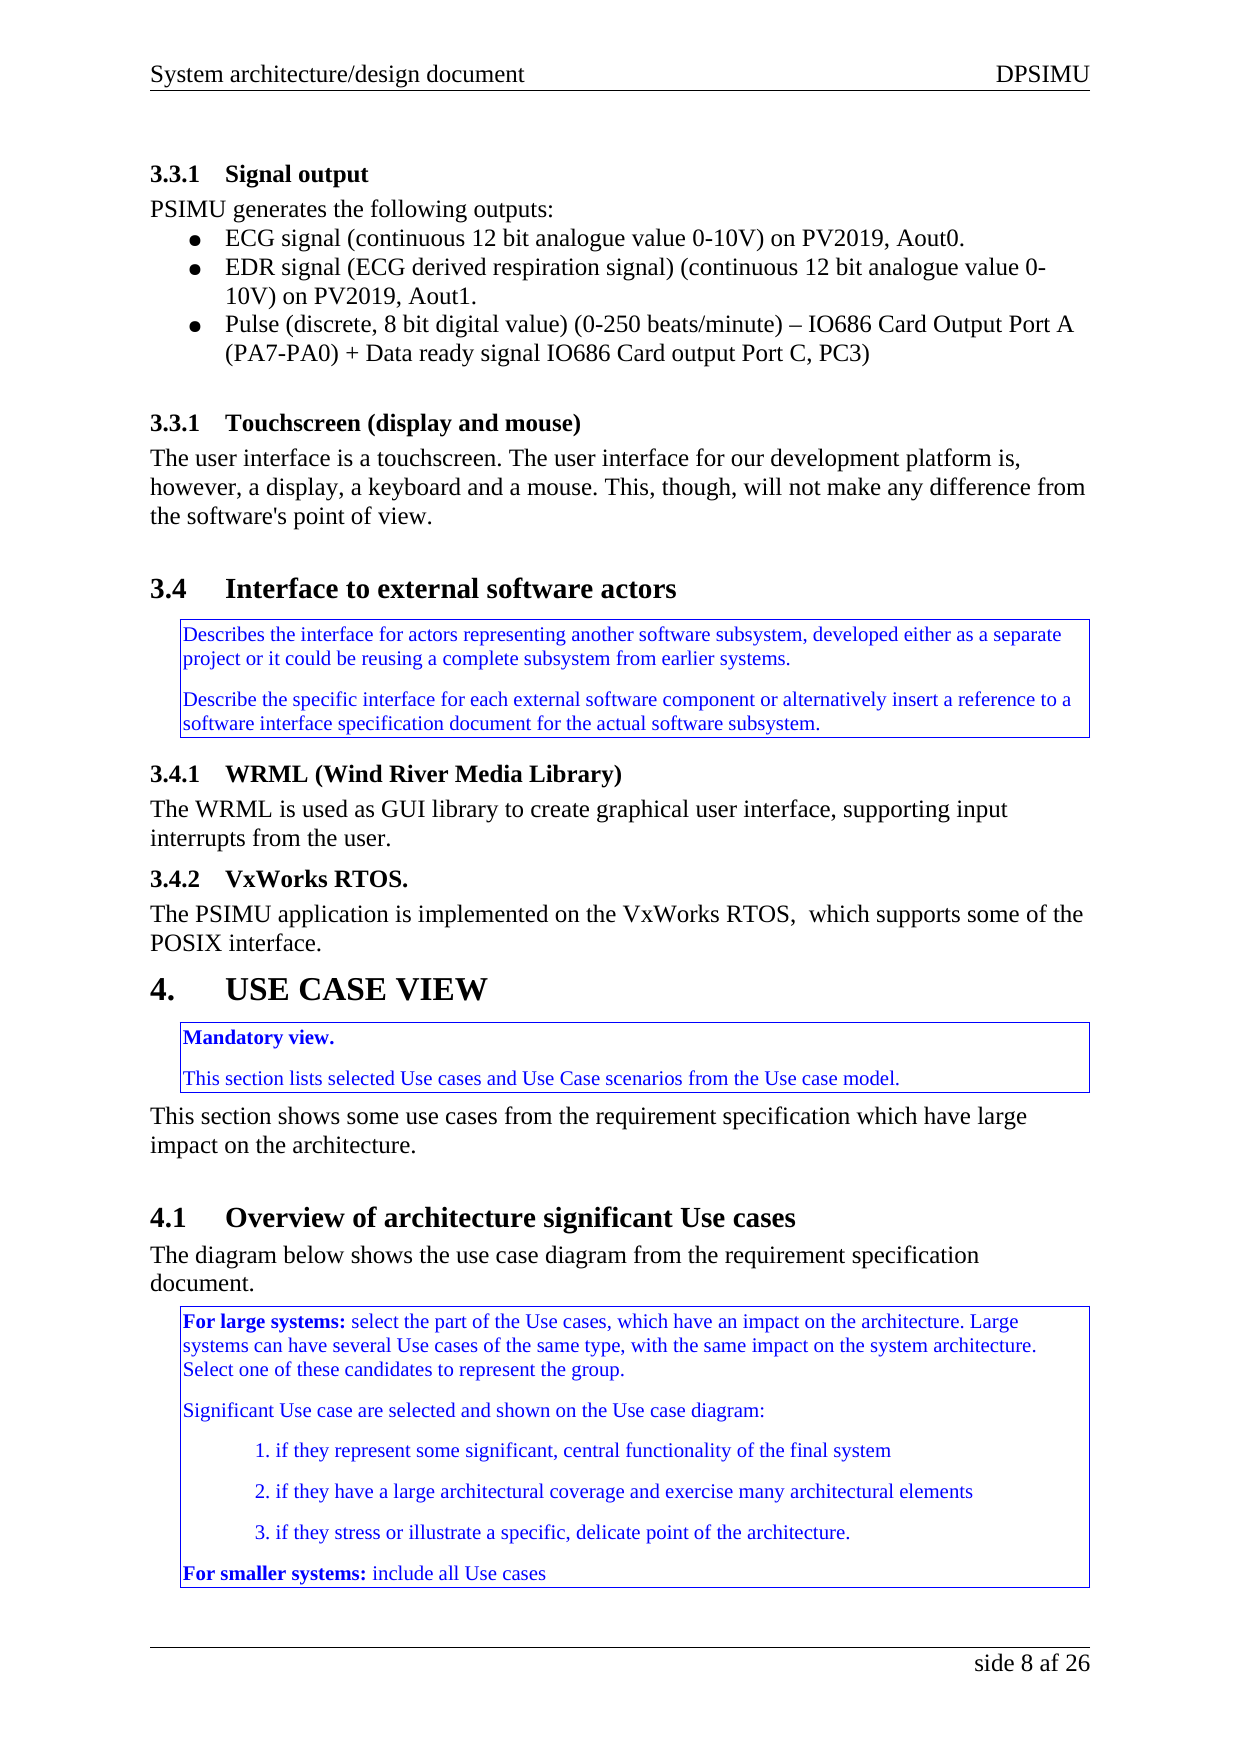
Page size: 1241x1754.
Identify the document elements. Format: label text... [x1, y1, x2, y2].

subtitle WRML (Wind River Media Library) [150, 759, 1090, 788]
text The diagram below shows the use case diagram from the requirement specification document. [150, 1240, 1090, 1297]
list Pulse (discrete, 8 bit digital value) (0-250 beats/minute) – IO686 Card Output Port A (PA7-PA0) + Data ready signal IO686 Card output Port C, PC3) [187, 309, 1090, 367]
text For smaller systems: include all Use cases [181, 1557, 1089, 1587]
subtitle Signal output [150, 159, 1090, 188]
text This section shows some use cases from the requirement specification which have large impact on the architecture. [150, 1101, 1090, 1159]
text PSIMU generates the following outputs: [150, 194, 1090, 223]
subtitle Touchscreen (display and mouse) [150, 408, 1090, 437]
text The user interface is a touchscreen. The user interface for our development platform is, however, a display, a keyboard and a mouse. This, though, will not make any difference from the software's point of view. [150, 443, 1090, 529]
text Describes the interface for actors representing another software subsystem, developed either as a separate project or it could be reusing a complete subsystem from earlier systems. [181, 620, 1089, 670]
text The PSIMU application is implemented on the VxWorks RTOS, which supports some of the POSIX interface. [150, 899, 1090, 956]
subtitle VxWorks RTOS. [150, 864, 1090, 893]
subtitle Interface to external software actors [150, 571, 1090, 604]
text 3. if they stress or illustrate a specific, delicate point of the architecture. [181, 1517, 1089, 1544]
text The WRML is used as GUI library to create graphical user interface, supporting input interrupts from the user. [150, 794, 1090, 851]
text This section lists selected Use cases and Use Case scenarios from the Use case model. [181, 1062, 1089, 1092]
list EDR signal (ECG derived respiration signal) (continuous 12 bit analogue value 0-10V) on PV2019, Aout1. [187, 252, 1090, 309]
text Significant Use case are selected and shown on the Use case diagram: [181, 1394, 1089, 1422]
subtitle Overview of architecture significant Use cases [150, 1200, 1090, 1233]
text 2. if they have a large architectural coverage and exercise many architectural elements [181, 1476, 1089, 1503]
text For large systems: select the part of the Use cases, which have an impact on the architecture. Large systems can have several Use cases of the same type, with the same impact on the system architecture. Select one of these candidates to represent the group. [181, 1307, 1089, 1381]
list ECG signal (continuous 12 bit analogue value 0-10V) on PV2019, Aout0. [187, 223, 1090, 252]
text 1. if they represent some significant, central functionality of the final system [181, 1435, 1089, 1462]
subtitle Use Case View [150, 969, 1090, 1007]
text Describe the specific interface for each external software component or alternatively insert a reference to a software interface specification document for the actual software subsystem. [181, 684, 1089, 737]
text Mandatory view. [181, 1023, 1089, 1049]
